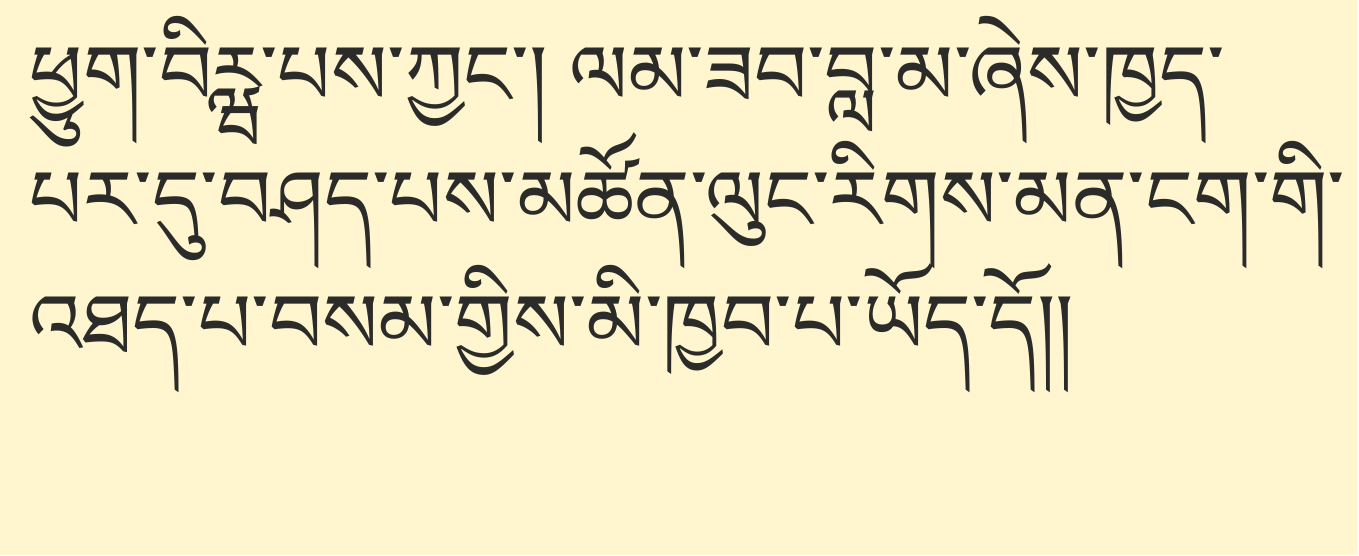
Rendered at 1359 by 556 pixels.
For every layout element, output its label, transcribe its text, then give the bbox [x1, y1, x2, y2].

text ཕྱུག་བིཪྺ་པས་ཀྱང་། ལམ་ཟབ་བླ་མ་ཞེས་ཁྱད་པར་དུ་བཤད་པས་མཚོན་ལུང་རིགས་མན་ངག་གི་འཐད་པ་བསམ་གྱིས་མི་ཁྱབ་པ་ཡོད་དོ།། [29, 29, 1346, 388]
